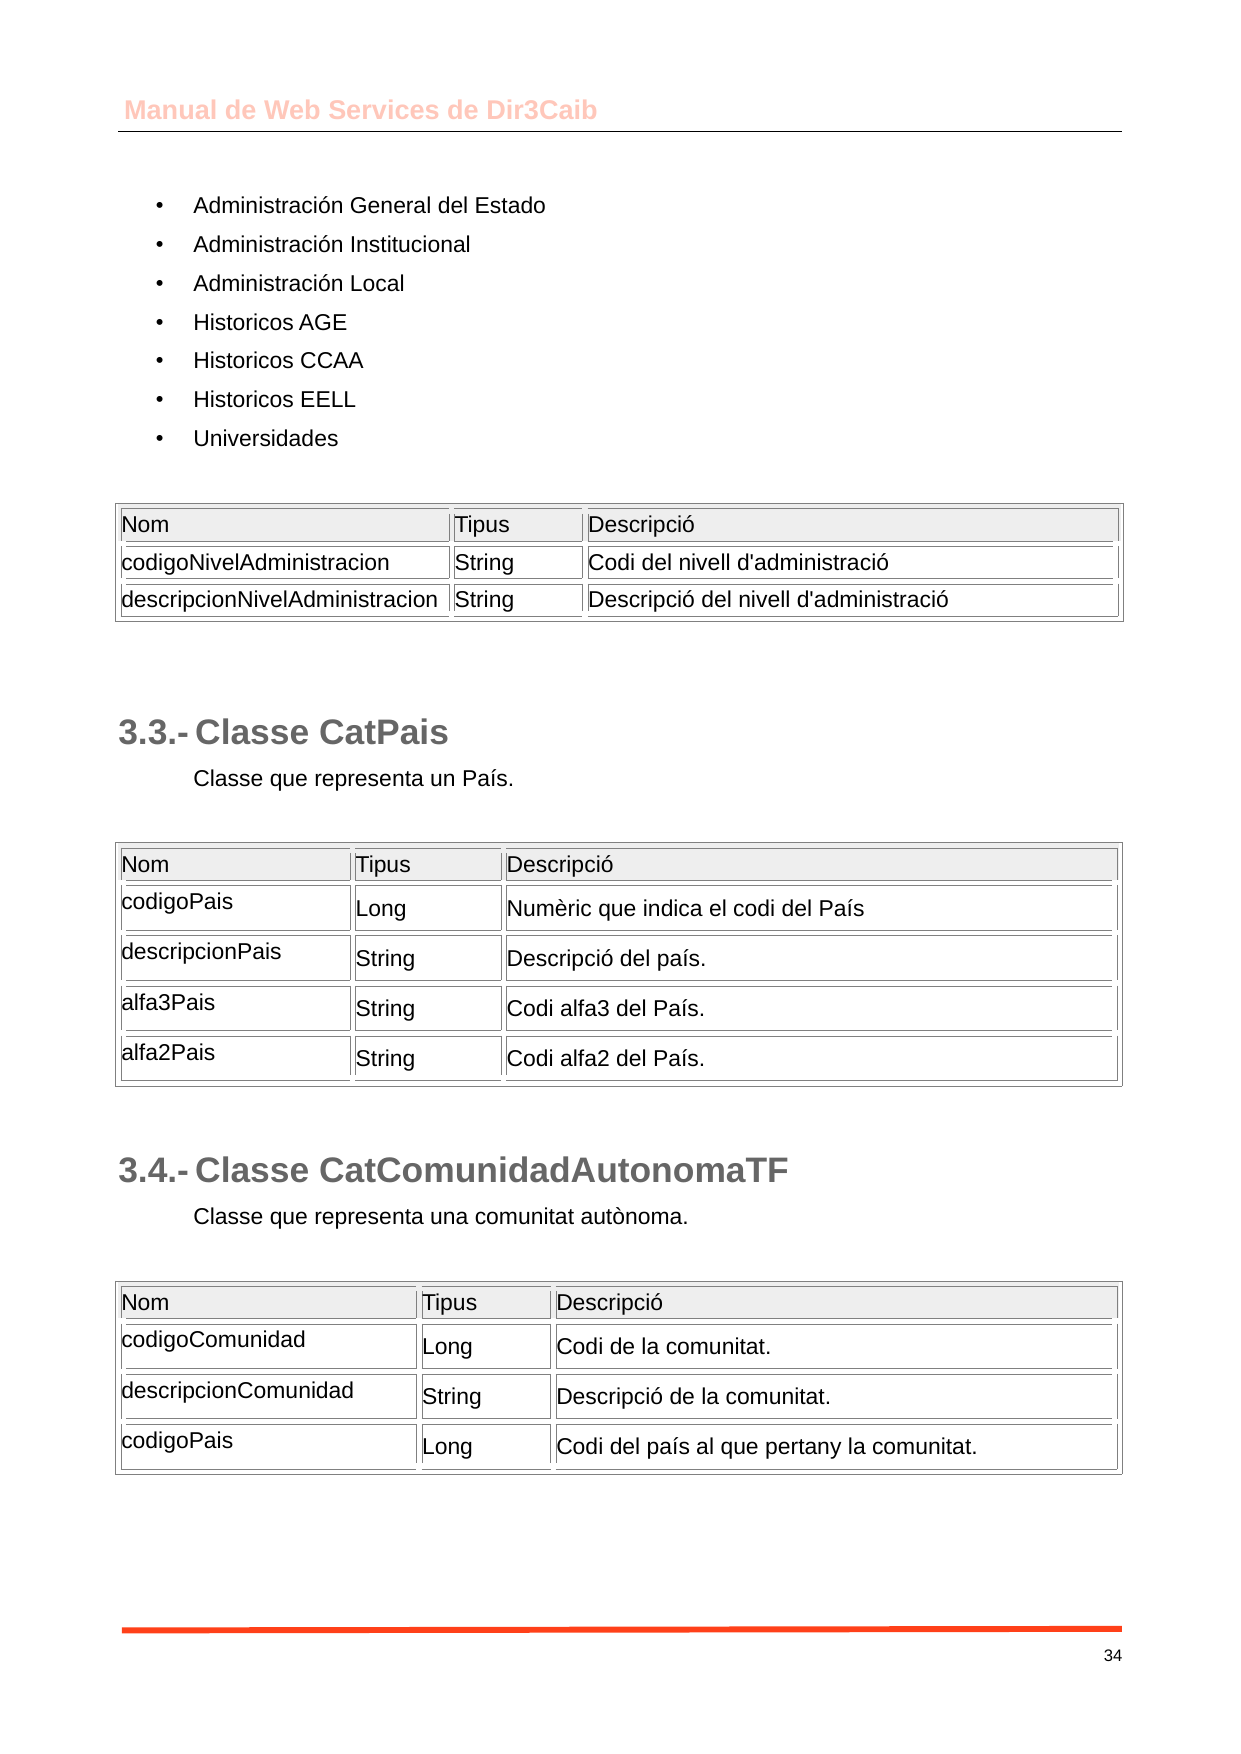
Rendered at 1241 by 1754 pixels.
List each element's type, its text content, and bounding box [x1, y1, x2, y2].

table_cell alfa3Pais [118, 980, 352, 1030]
list Historicos EELL [156, 386, 1122, 413]
table_header Nom [118, 843, 352, 880]
text Classe que representa un País. [118, 764, 1122, 791]
table_header Descripció [504, 843, 1119, 880]
subtitle Classe CatComunidadAutonomaTF [118, 1149, 1122, 1190]
text Classe que representa una comunitat autònoma. [118, 1203, 1122, 1229]
table_cell Numèric que indica el codi del País [504, 880, 1119, 930]
list Historicos AGE [156, 309, 1122, 335]
table_header Tipus [451, 504, 585, 541]
table_cell codigoPais [118, 1418, 419, 1468]
table_cell codigoNivelAdministracion [118, 541, 451, 578]
table_header Tipus [353, 843, 503, 880]
table_cell String [451, 578, 585, 616]
list Administración Institucional [156, 231, 1122, 257]
table_header Tipus [419, 1282, 553, 1318]
table_cell Codi alfa2 del País. [504, 1030, 1119, 1080]
table_cell Long [419, 1418, 553, 1468]
table_cell Long [419, 1318, 553, 1368]
list Universidades [156, 425, 1122, 452]
subtitle Classe CatPais [118, 711, 1122, 752]
table_cell Codi del nivell d'administració [585, 541, 1121, 578]
list Administración General del Estado [156, 192, 1122, 218]
table_cell descripcionComunidad [118, 1368, 419, 1418]
table_cell codigoPais [118, 880, 352, 930]
table_cell String [353, 980, 503, 1030]
table_cell Codi del país al que pertany la comunitat. [553, 1418, 1119, 1468]
table_cell descripcionPais [118, 930, 352, 980]
table_cell Long [353, 880, 503, 930]
table_cell Descripció de la comunitat. [553, 1368, 1119, 1418]
table_cell descripcionNivelAdministracion [118, 578, 451, 616]
table_cell Descripció del país. [504, 930, 1119, 980]
table_header Descripció [585, 504, 1121, 541]
table_header Descripció [553, 1282, 1119, 1318]
table_cell String [419, 1368, 553, 1418]
table_cell Codi de la comunitat. [553, 1318, 1119, 1368]
table_cell String [353, 930, 503, 980]
table_cell Codi alfa3 del País. [504, 980, 1119, 1030]
table_header Nom [118, 504, 451, 541]
table_cell String [451, 541, 585, 578]
table_cell String [353, 1030, 503, 1080]
list Administración Local [156, 270, 1122, 296]
table_cell alfa2Pais [118, 1030, 352, 1080]
table_cell codigoComunidad [118, 1318, 419, 1368]
table_cell Descripció del nivell d'administració [585, 578, 1121, 616]
list Historicos CCAA [156, 347, 1122, 374]
table_header Nom [118, 1282, 419, 1318]
